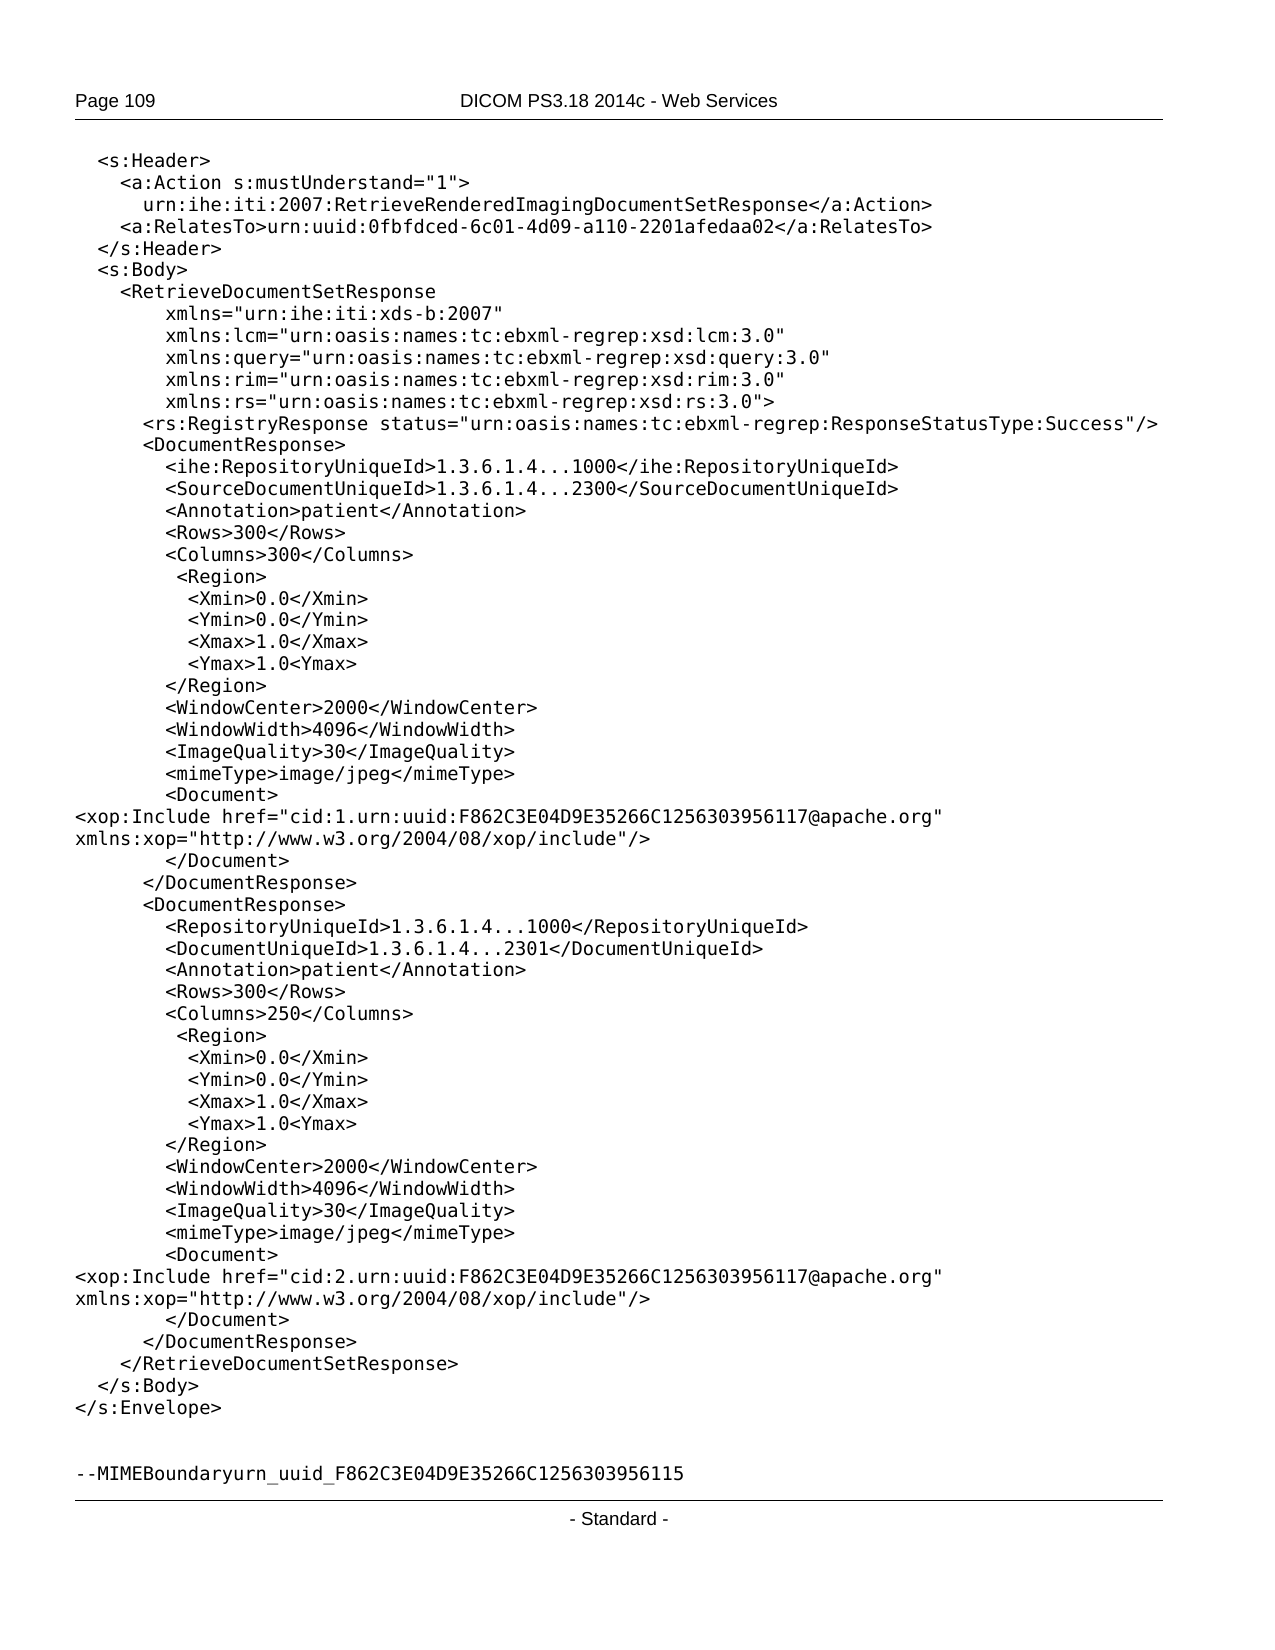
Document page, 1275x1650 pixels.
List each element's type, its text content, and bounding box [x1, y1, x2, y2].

text <s:Header> <a:Action s:mustUnderstand="1"> urn:ihe:iti:2007:RetrieveRenderedImagingDocumentSetResponse</a:Action> <a:RelatesTo>urn:uuid:0fbfdced-6c01-4d09-a110-2201afedaa02</a:RelatesTo> </s:Header> <s:Body> <RetrieveDocumentSetResponse xmlns="urn:ihe:iti:xds-b:2007" xmlns:lcm="urn:oasis:names:tc:ebxml-regrep:xsd:lcm:3.0" xmlns:query="urn:oasis:names:tc:ebxml-regrep:xsd:query:3.0" xmlns:rim="urn:oasis:names:tc:ebxml-regrep:xsd:rim:3.0" xmlns:rs="urn:oasis:names:tc:ebxml-regrep:xsd:rs:3.0"> <rs:RegistryResponse status="urn:oasis:names:tc:ebxml-regrep:ResponseStatusType:Success"/> <DocumentResponse> <ihe:RepositoryUniqueId>1.3.6.1.4...1000</ihe:RepositoryUniqueId> <SourceDocumentUniqueId>1.3.6.1.4...2300</SourceDocumentUniqueId> <Annotation>patient</Annotation> <Rows>300</Rows> <Columns>300</Columns> <Region> <Xmin>0.0</Xmin> <Ymin>0.0</Ymin> <Xmax>1.0</Xmax> <Ymax>1.0<Ymax> </Region> <WindowCenter>2000</WindowCenter> <WindowWidth>4096</WindowWidth> <ImageQuality>30</ImageQuality> <mimeType>image/jpeg</mimeType> <Document> <xop:Include href="cid:1.urn:uuid:F862C3E04D9E35266C1256303956117@apache.org" xmlns:xop="http://www.w3.org/2004/08/xop/include"/> </Document> </DocumentResponse> <DocumentResponse> <RepositoryUniqueId>1.3.6.1.4...1000</RepositoryUniqueId> <DocumentUniqueId>1.3.6.1.4...2301</DocumentUniqueId> <Annotation>patient</Annotation> <Rows>300</Rows> <Columns>250</Columns> <Region> <Xmin>0.0</Xmin> <Ymin>0.0</Ymin> <Xmax>1.0</Xmax> <Ymax>1.0<Ymax> </Region> <WindowCenter>2000</WindowCenter> <WindowWidth>4096</WindowWidth> <ImageQuality>30</ImageQuality> <mimeType>image/jpeg</mimeType> <Document> <xop:Include href="cid:2.urn:uuid:F862C3E04D9E35266C1256303956117@apache.org" xmlns:xop="http://www.w3.org/2004/08/xop/include"/> </Document> </DocumentResponse> </RetrieveDocumentSetResponse> </s:Body> </s:Envelope> --MIMEBoundaryurn_uuid_F862C3E04D9E35266C1256303956115 [75, 150, 1162, 1484]
